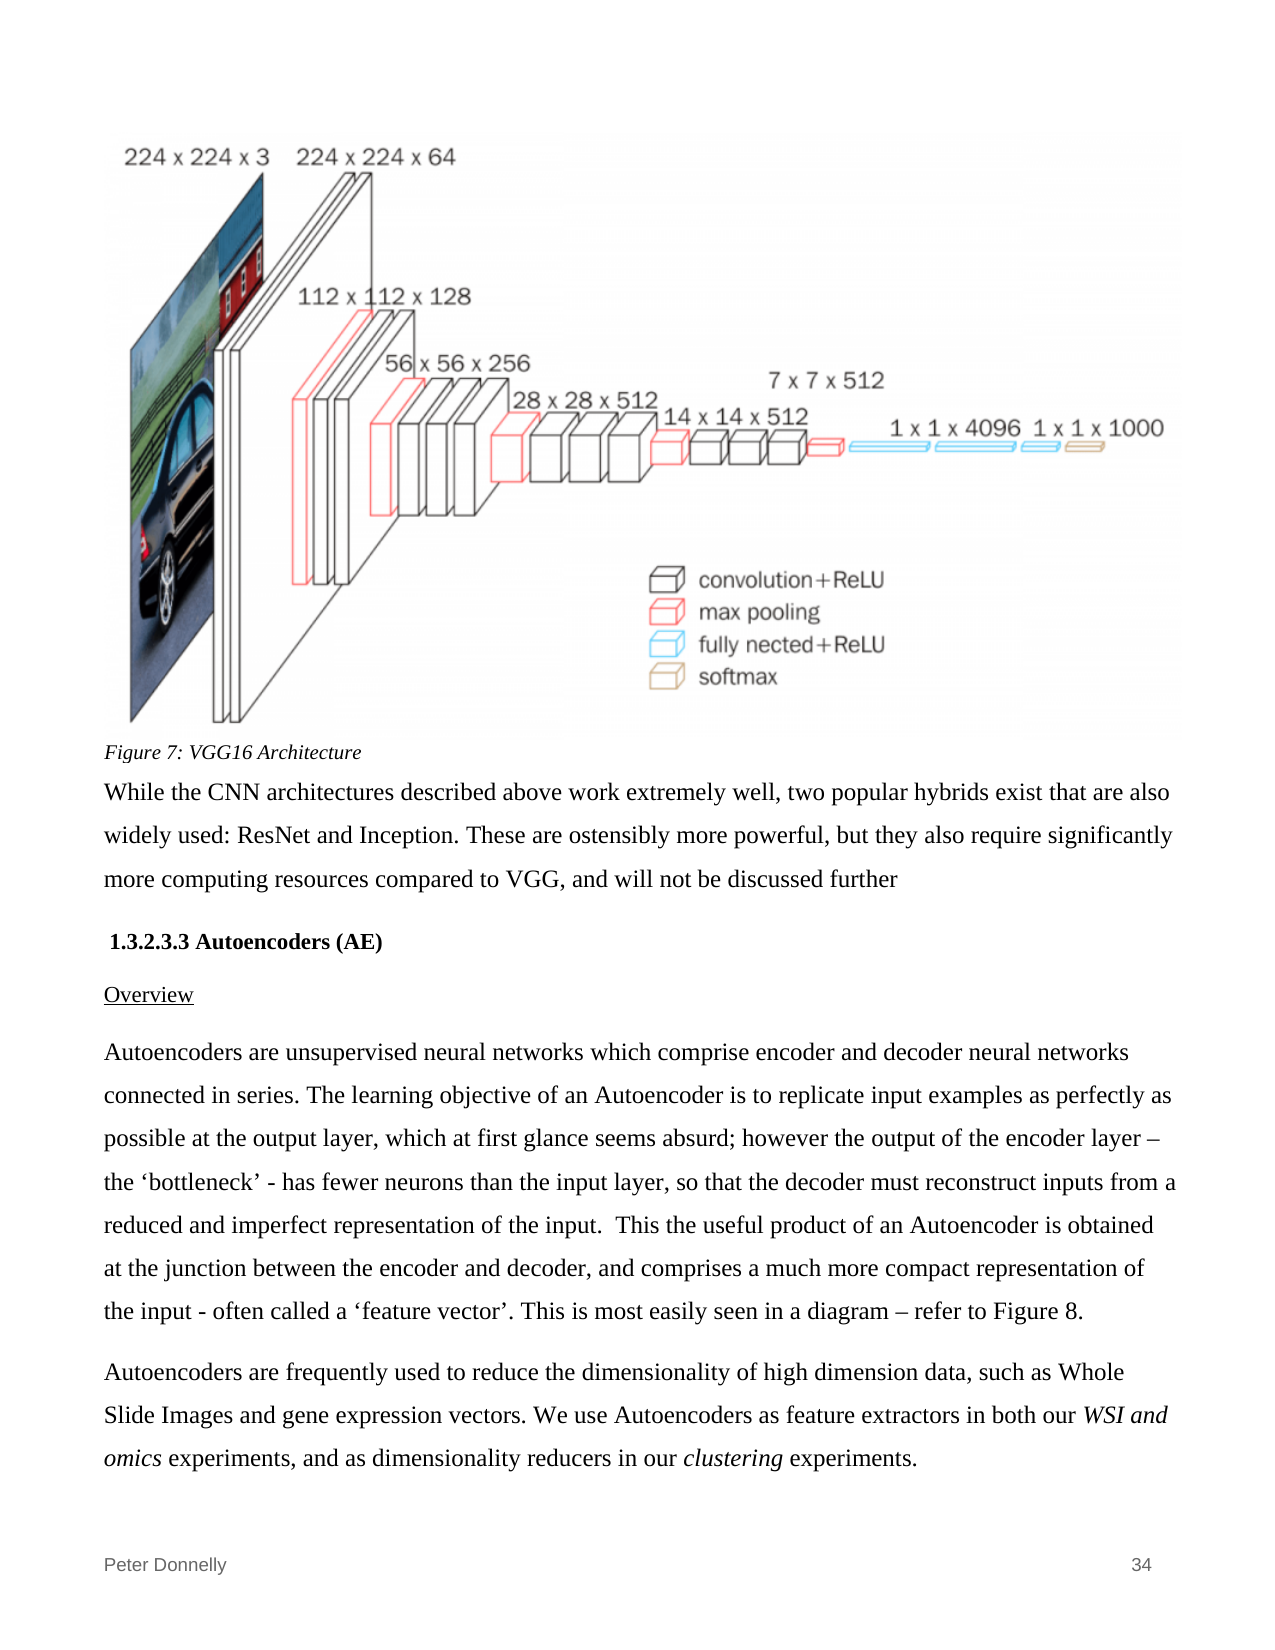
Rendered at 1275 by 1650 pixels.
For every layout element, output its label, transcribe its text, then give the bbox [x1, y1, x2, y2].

text Autoencoders are frequently used to reduce the dimensionality of high dimension data, such as Whole Slide Images and gene expression vectors. We use Autoencoders as feature extractors in both our WSI and omics experiments, and as dimensionality reducers in our clustering experiments. [103, 1357, 1181, 1472]
subtitle Overview [86, 981, 1181, 1008]
subtitle Autoencoders (AE) [103, 928, 1181, 954]
picture [104, 132, 1182, 740]
text While the CNN architectures described above work extremely well, two popular hybrids exist that are also widely used: ResNet and Inception. These are ostensibly more powerful, but they also require significantly more computing resources compared to VGG, and will not be discussed further [103, 120, 1181, 892]
text Autoencoders are unsupervised neural networks which comprise encoder and decoder neural networks connected in series. The learning objective of an Autoencoder is to replicate input examples as perfectly as possible at the output layer, which at first glance seems absurd; however the output of the encoder layer – the ‘bottleneck’ - has fewer neurons than the input layer, so that the decoder must reconstruct inputs from a reduced and imperfect representation of the input. This the useful product of an Autoencoder is obtained at the junction between the encoder and decoder, and comprises a much more compact representation of the input - often called a ‘feature vector’. This is most easily seen in a diagram – refer to Figure 8. [103, 1037, 1181, 1325]
text Figure 7: VGG16 Architecture [104, 740, 1181, 763]
